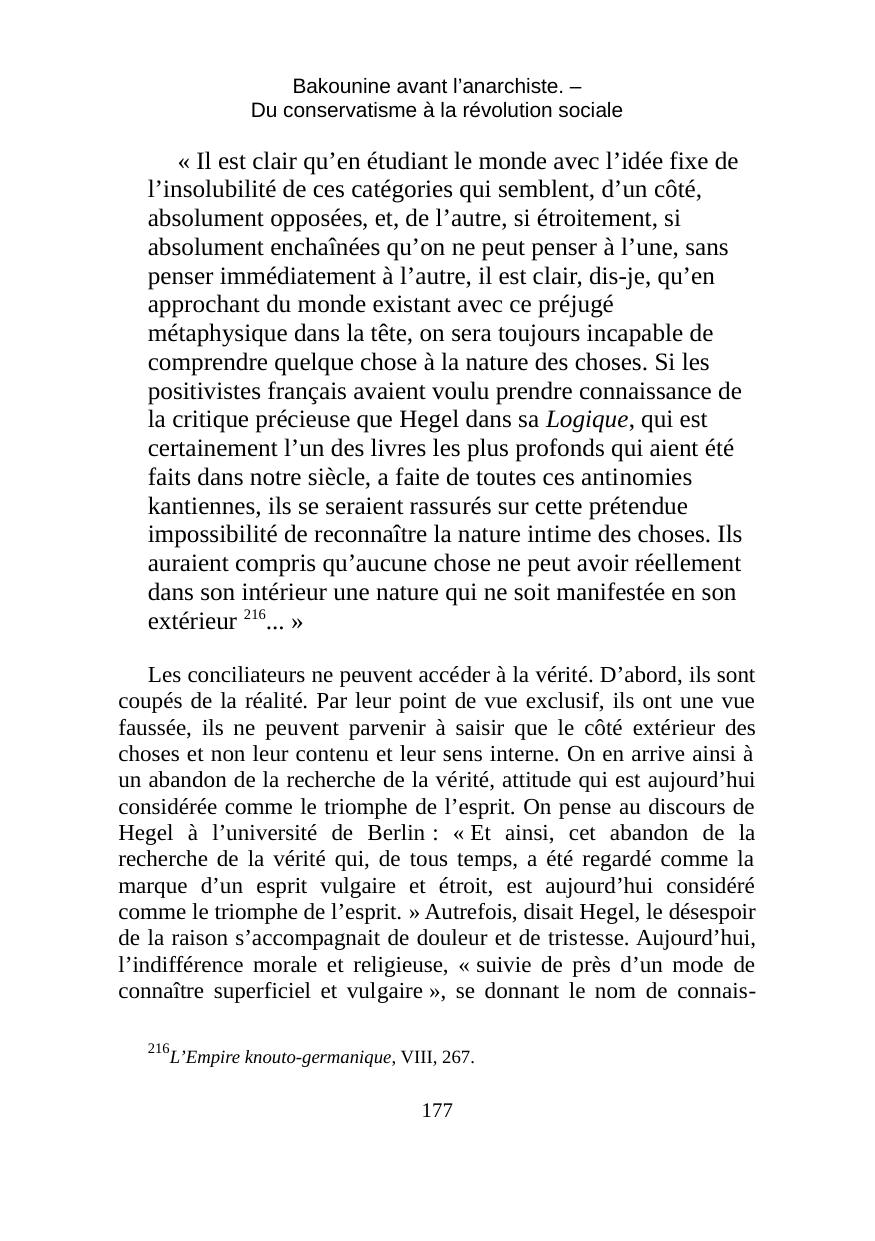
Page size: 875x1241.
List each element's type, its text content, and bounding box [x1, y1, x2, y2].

text Les conciliateurs ne peuvent accé­der à la vérité. D’abord, ils sont coupés de la réalité. Par leur point de vue exclusif, ils ont une vue faussée, ils ne peu­vent parvenir à saisir que le côté exté­rieur des choses et non leur contenu et leur sens interne. On en arrive ainsi à un abandon de la recherche de la vé­rité, attitude qui est aujourd’hui consi­dérée comme le triomphe de l’esprit. On pense au discours de Hegel à l’université de Berlin : « Et ainsi, cet abandon de la recherche de la vérité qui, de tous temps, a été regardé comme la marque d’un esprit vulgaire et étroit, est aujourd’hui considéré comme le triomphe de l’esprit. » Autrefois, disait He­gel, le désespoir de la raison s’accompagnait de douleur et de tris­tesse. Aujourd’hui, l’indifférence mo­rale et religieuse, « suivie de près d’un mode de connaître superficiel et vul­gaire », se donnant le nom de connais­ [118, 661, 756, 1003]
text L’Empire knouto-germanique, VIII, 267. [118, 1040, 756, 1068]
text « Il est clair qu’en étudiant le monde avec l’idée fixe de l’insolubilité de ces catégories qui semblent, d’un côté, absolument opposées, et, de l’autre, si étroitement, si absolument enchaînées qu’on ne peut penser à l’une, sans penser immédiatement à l’autre, il est clair, dis-je, qu’en appro­chant du monde existant avec ce pré­jugé métaphysique dans la tête, on sera toujours incapable de comprendre quelque chose à la nature des choses. Si les positivistes français avaient voulu prendre connaissance de la critique précieuse que Hegel dans sa Logique, qui est certainement l’un des livres les plus profonds qui aient été faits dans notre siècle, a faite de toutes ces anti­nomies kantiennes, ils se seraient rassu­rés sur cette prétendue impossibilité de reconnaître la nature intime des choses. Ils auraient compris qu’aucune chose ne peut avoir réellement dans son inté­rieur une nature qui ne soit manifestée en son extérieur ... » [148, 146, 756, 634]
